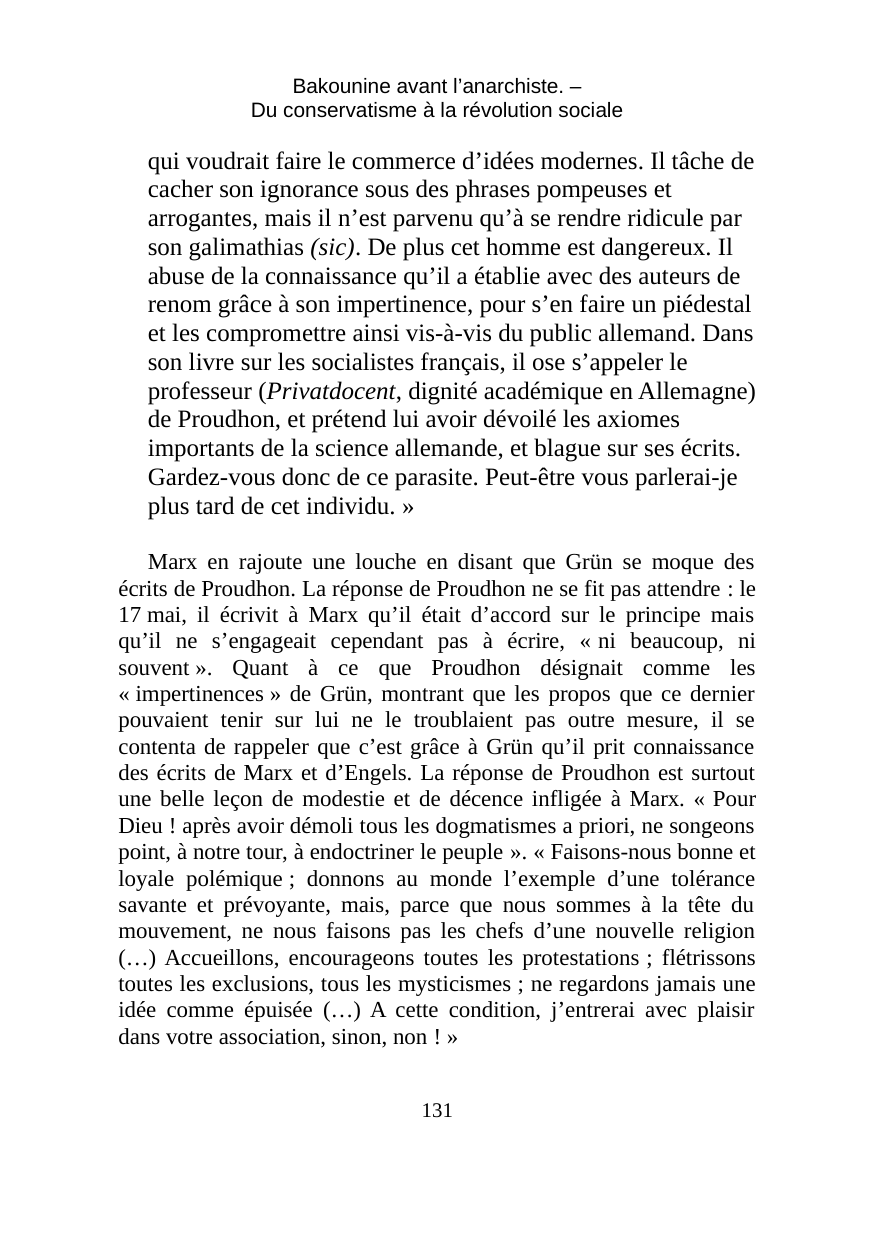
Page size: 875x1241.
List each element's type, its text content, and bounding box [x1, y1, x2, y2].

text Marx en rajoute une louche en disant que Grün se moque des écrits de Proudhon. La réponse de Proudhon ne se fit pas attendre : le 17 mai, il écrivit à Marx qu’il était d’accord sur le principe mais qu’il ne s’engageait cependant pas à écrire, « ni beaucoup, ni souvent ». Quant à ce que Proudhon désignait comme les « impertinences » de Grün, montrant que les propos que ce dernier pouvaient tenir sur lui ne le troublaient pas outre mesure, il se contenta de rappeler que c’est grâce à Grün qu’il prit connaissance des écrits de Marx et d’Engels. La réponse de Proudhon est surtout une belle leçon de modestie et de décence infligée à Marx. « Pour Dieu ! après avoir démoli tous les dogmatismes a priori, ne songeons point, à notre tour, à endoctriner le peuple ». « Faisons-nous bonne et loyale polémique ; donnons au monde l’exemple d’une tolérance savante et prévoyante, mais, parce que nous sommes à la tête du mouvement, ne nous faisons pas les chefs d’une nouvelle religion (…) Accueillons, encourageons toutes les protestations ; flétrissons toutes les exclusions, tous les mysticismes ; ne regardons jamais une idée comme épuisée (…) A cette condition, j’entrerai avec plaisir dans votre association, sinon, non ! » [118, 548, 756, 1049]
text qui voudrait faire le commerce d’idées modernes. Il tâche de cacher son ignorance sous des phrases pompeuses et arrogantes, mais il n’est parvenu qu’à se rendre ridicule par son galimathias (sic). De plus cet homme est dangereux. Il abuse de la connaissance qu’il a établie avec des auteurs de renom grâce à son impertinence, pour s’en faire un piédestal et les compromettre ainsi vis-à-vis du public allemand. Dans son livre sur les socialistes français, il ose s’appeler le professeur (Privatdocent, dignité académique en Allemagne) de Proudhon, et prétend lui avoir dévoilé les axiomes importants de la science allemande, et blague sur ses écrits. Gardez-vous donc de ce parasite. Peut-être vous parlerai-je plus tard de cet individu. » [148, 146, 756, 519]
